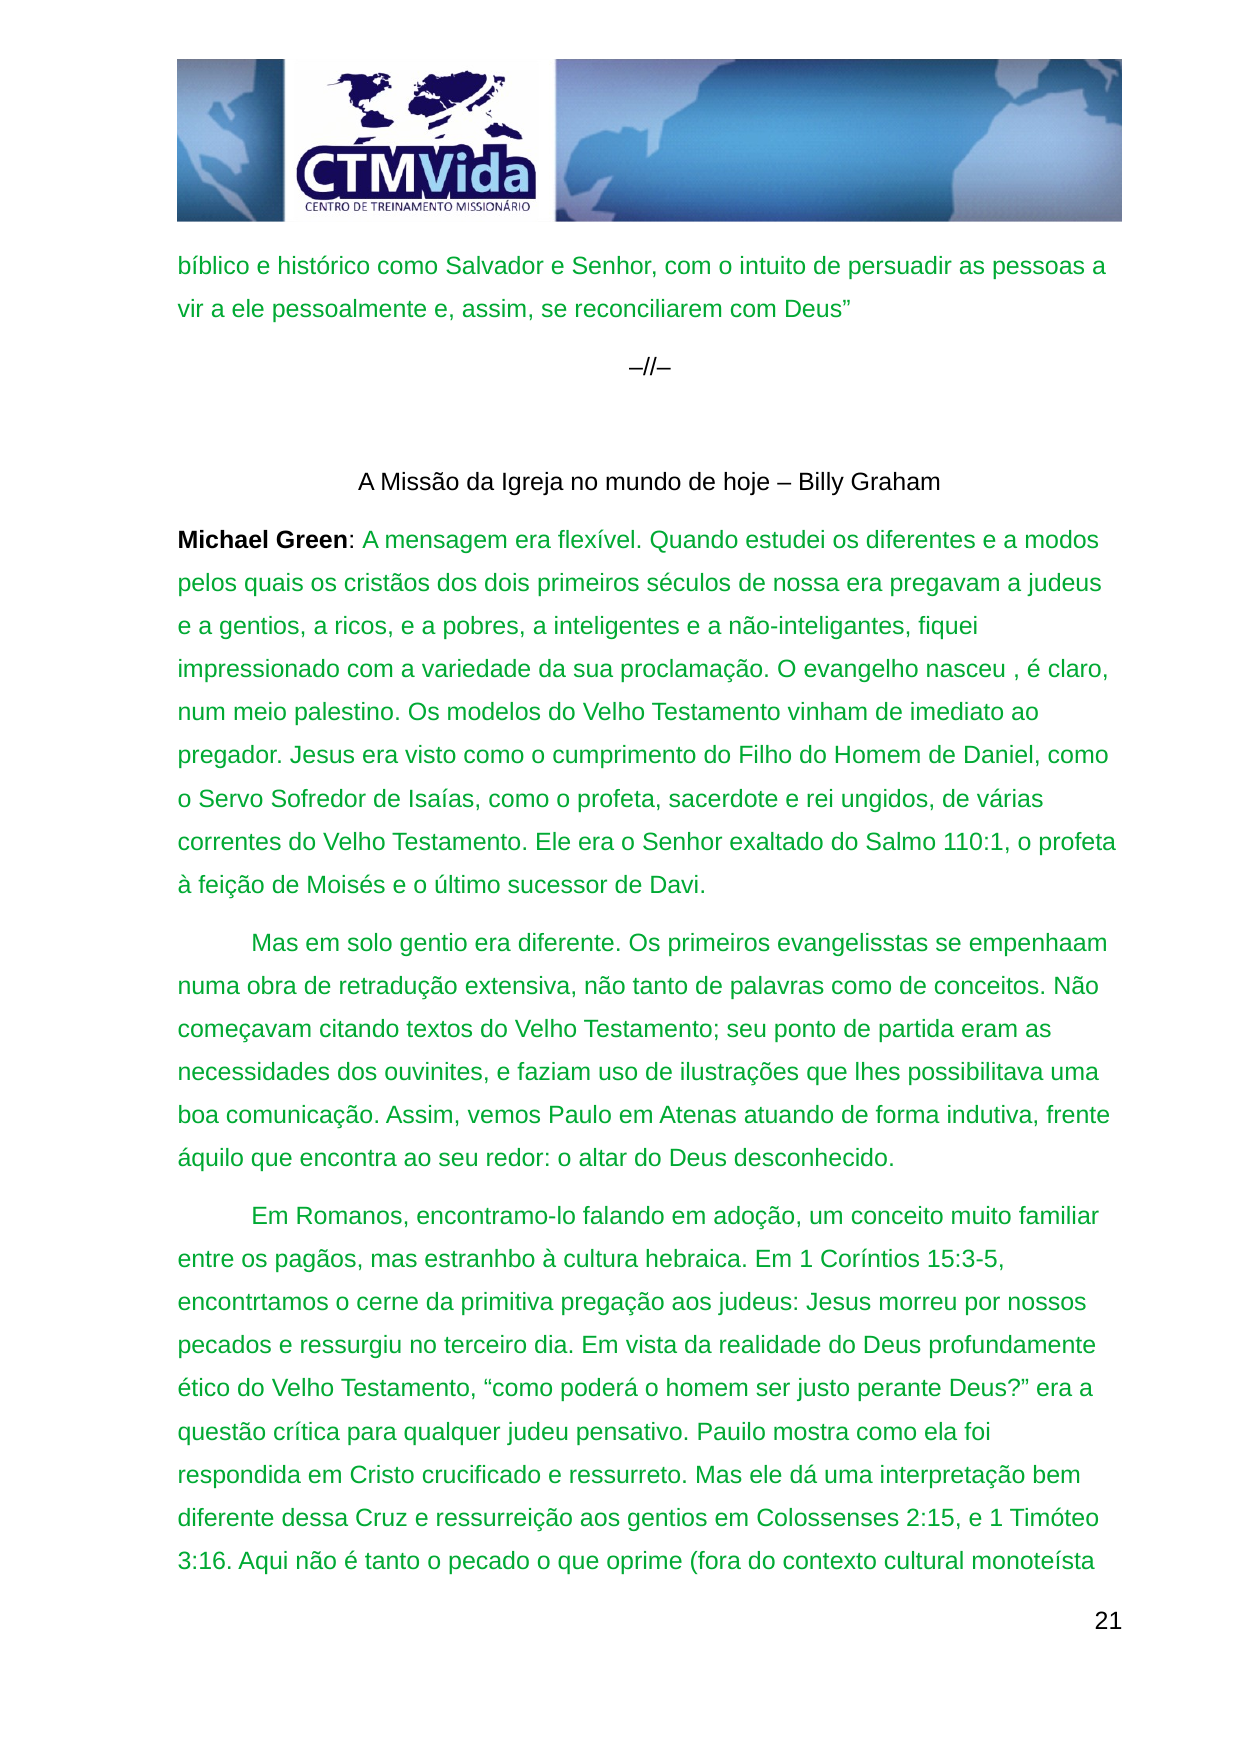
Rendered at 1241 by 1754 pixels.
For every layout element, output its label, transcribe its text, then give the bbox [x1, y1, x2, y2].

text Michael Green: A mensagem era flexível. Quando estudei os diferentes e a modos pelos quais os cristãos dos dois primeiros séculos de nossa era pregavam a judeus e a gentios, a ricos, e a pobres, a inteligentes e a não-inteligantes, fiquei impressionado com a variedade da sua proclamação. O evangelho nasceu , é claro, num meio palestino. Os modelos do Velho Testamento vinham de imediato ao pregador. Jesus era visto como o cumprimento do Filho do Homem de Daniel, como o Servo Sofredor de Isaías, como o profeta, sacerdote e rei ungidos, de várias correntes do Velho Testamento. Ele era o Senhor exaltado do Salmo 110:1, o profeta à feição de Moisés e o último sucessor de Davi. [177, 525, 1122, 899]
text A Missão da Igreja no mundo de hoje – Billy Graham [177, 467, 1122, 496]
text –//– [177, 352, 1122, 381]
text Em Romanos, encontramo-lo falando em adoção, um conceito muito familiar entre os pagãos, mas estranhbo à cultura hebraica. Em 1 Coríntios 15:3-5, encontrtamos o cerne da primitiva pregação aos judeus: Jesus morreu por nossos pecados e ressurgiu no terceiro dia. Em vista da realidade do Deus profundamente ético do Velho Testamento, “como poderá o homem ser justo perante Deus?” era a questão crítica para qualquer judeu pensativo. Pauilo mostra como ela foi respondida em Cristo crucificado e ressurreto. Mas ele dá uma interpretação bem diferente dessa Cruz e ressurreição aos gentios em Colossenses 2:15, e 1 Timóteo 3:16. Aqui não é tanto o pecado o que oprime (fora do contexto cultural monoteísta [177, 1201, 1122, 1575]
picture [177, 59, 1122, 222]
text bíblico e histórico como Salvador e Senhor, com o intuito de persuadir as pessoas a vir a ele pessoalmente e, assim, se reconciliarem com Deus” [177, 251, 1122, 323]
text Mas em solo gentio era diferente. Os primeiros evangelisstas se empenhaam numa obra de retradução extensiva, não tanto de palavras como de conceitos. Não começavam citando textos do Velho Testamento; seu ponto de partida eram as necessidades dos ouvinites, e faziam uso de ilustrações que lhes possibilitava uma boa comunicação. Assim, vemos Paulo em Atenas atuando de forma indutiva, frente áquilo que encontra ao seu redor: o altar do Deus desconhecido. [177, 928, 1122, 1172]
